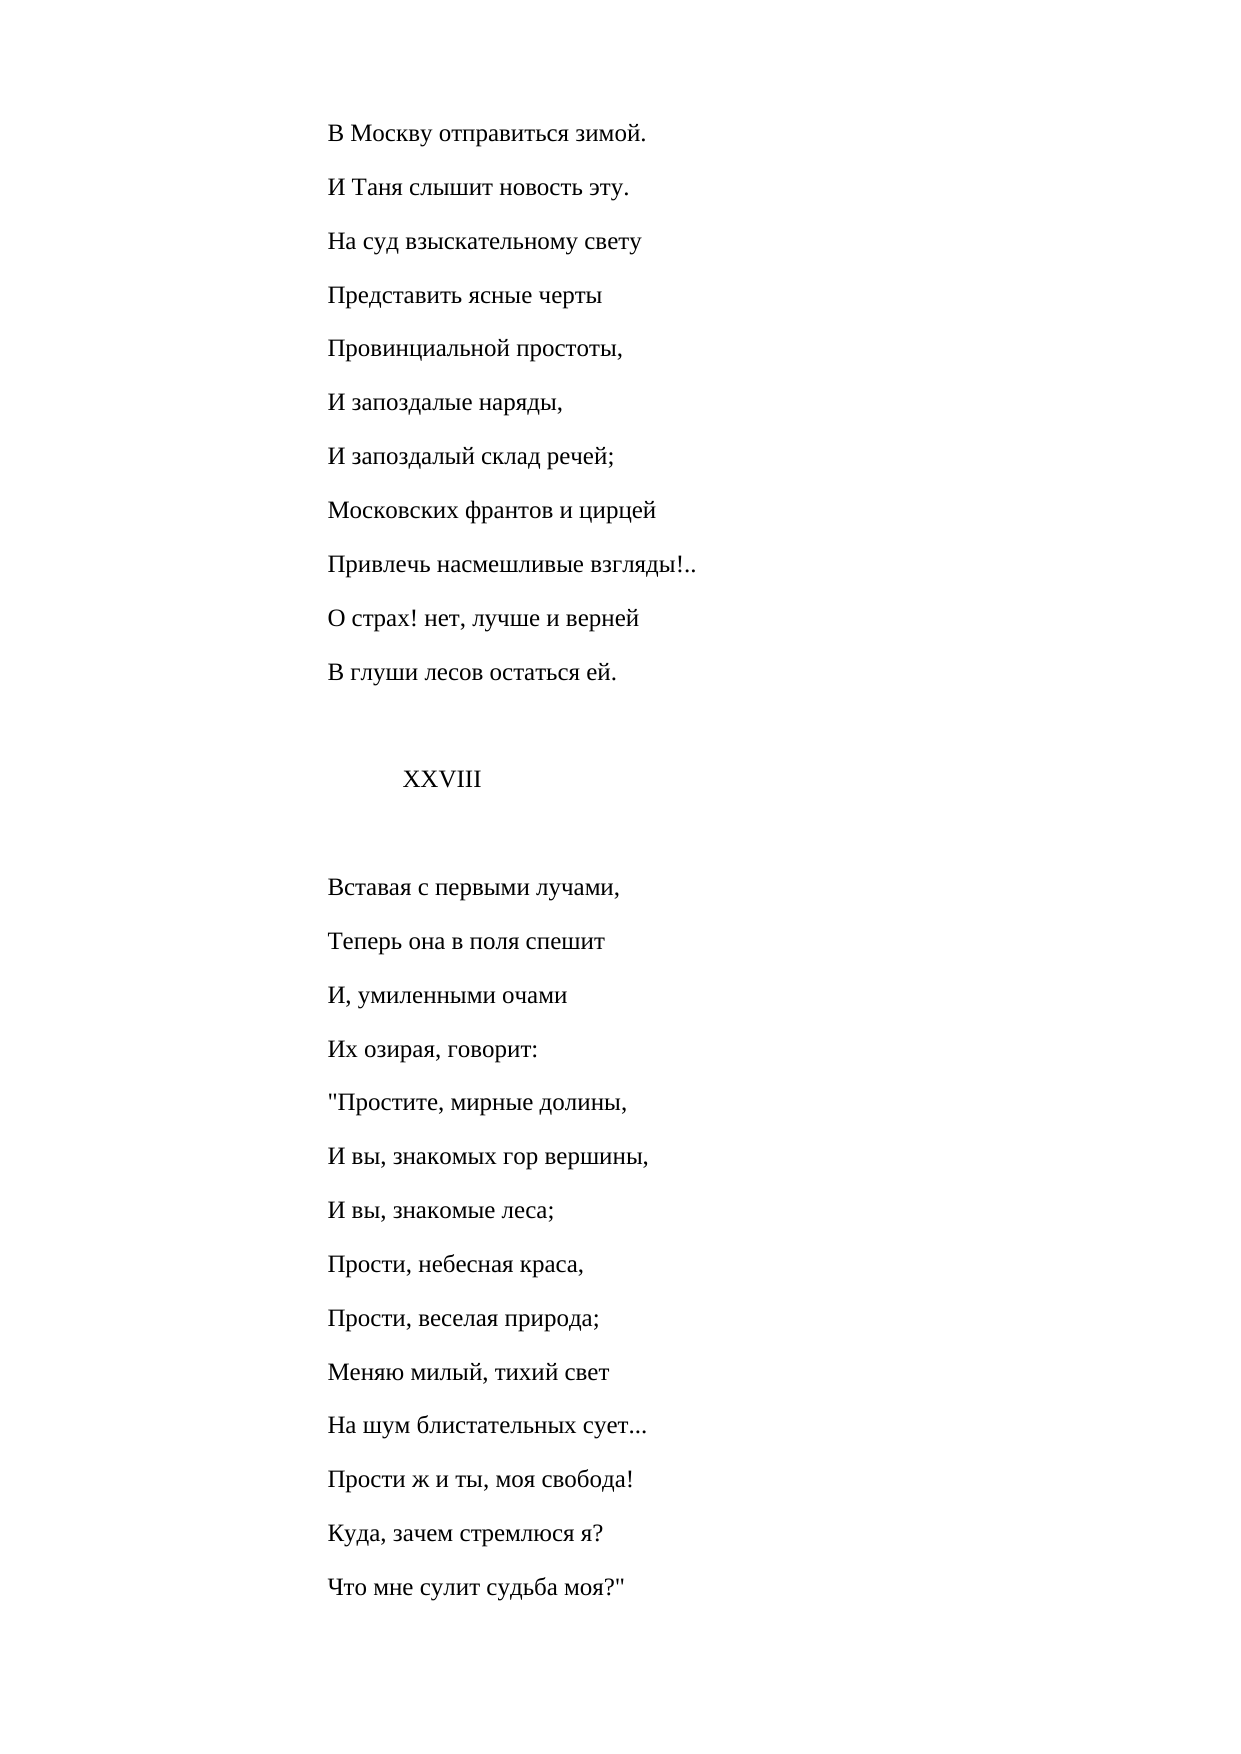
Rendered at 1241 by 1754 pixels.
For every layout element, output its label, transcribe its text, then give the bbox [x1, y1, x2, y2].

text Прости ж и ты, моя свобода! [177, 1464, 1152, 1493]
text Провинциальной простоты, [177, 333, 1152, 362]
text Московских франтов и цирцей [177, 495, 1152, 524]
text И запоздалые наряды, [177, 387, 1152, 416]
text На шум блистательных сует... [177, 1411, 1152, 1439]
text И запоздалый склад речей; [177, 441, 1152, 470]
text О страх! нет, лучше и верней [177, 603, 1152, 632]
text XXVIII [177, 764, 1152, 793]
text Что мне сулит судьба моя?" [177, 1572, 1152, 1601]
text Теперь она в поля спешит [177, 926, 1152, 955]
text Прости, веселая природа; [177, 1303, 1152, 1332]
text И Таня слышит новость эту. [177, 172, 1152, 201]
text В Москву отправиться зимой. [177, 118, 1152, 147]
text "Простите, мирные долины, [177, 1087, 1152, 1116]
text Вставая с первыми лучами, [177, 872, 1152, 901]
text Привлечь насмешливые взгляды!.. [177, 549, 1152, 578]
text И, умиленными очами [177, 980, 1152, 1008]
text Куда, зачем стремлюся я? [177, 1518, 1152, 1547]
text Прости, небесная краса, [177, 1249, 1152, 1278]
text Представить ясные черты [177, 280, 1152, 308]
text В глуши лесов остаться ей. [177, 657, 1152, 685]
text Их озирая, говорит: [177, 1034, 1152, 1062]
text На суд взыскательному свету [177, 226, 1152, 254]
text И вы, знакомые леса; [177, 1195, 1152, 1224]
text И вы, знакомых гор вершины, [177, 1141, 1152, 1170]
text Меняю милый, тихий свет [177, 1357, 1152, 1386]
